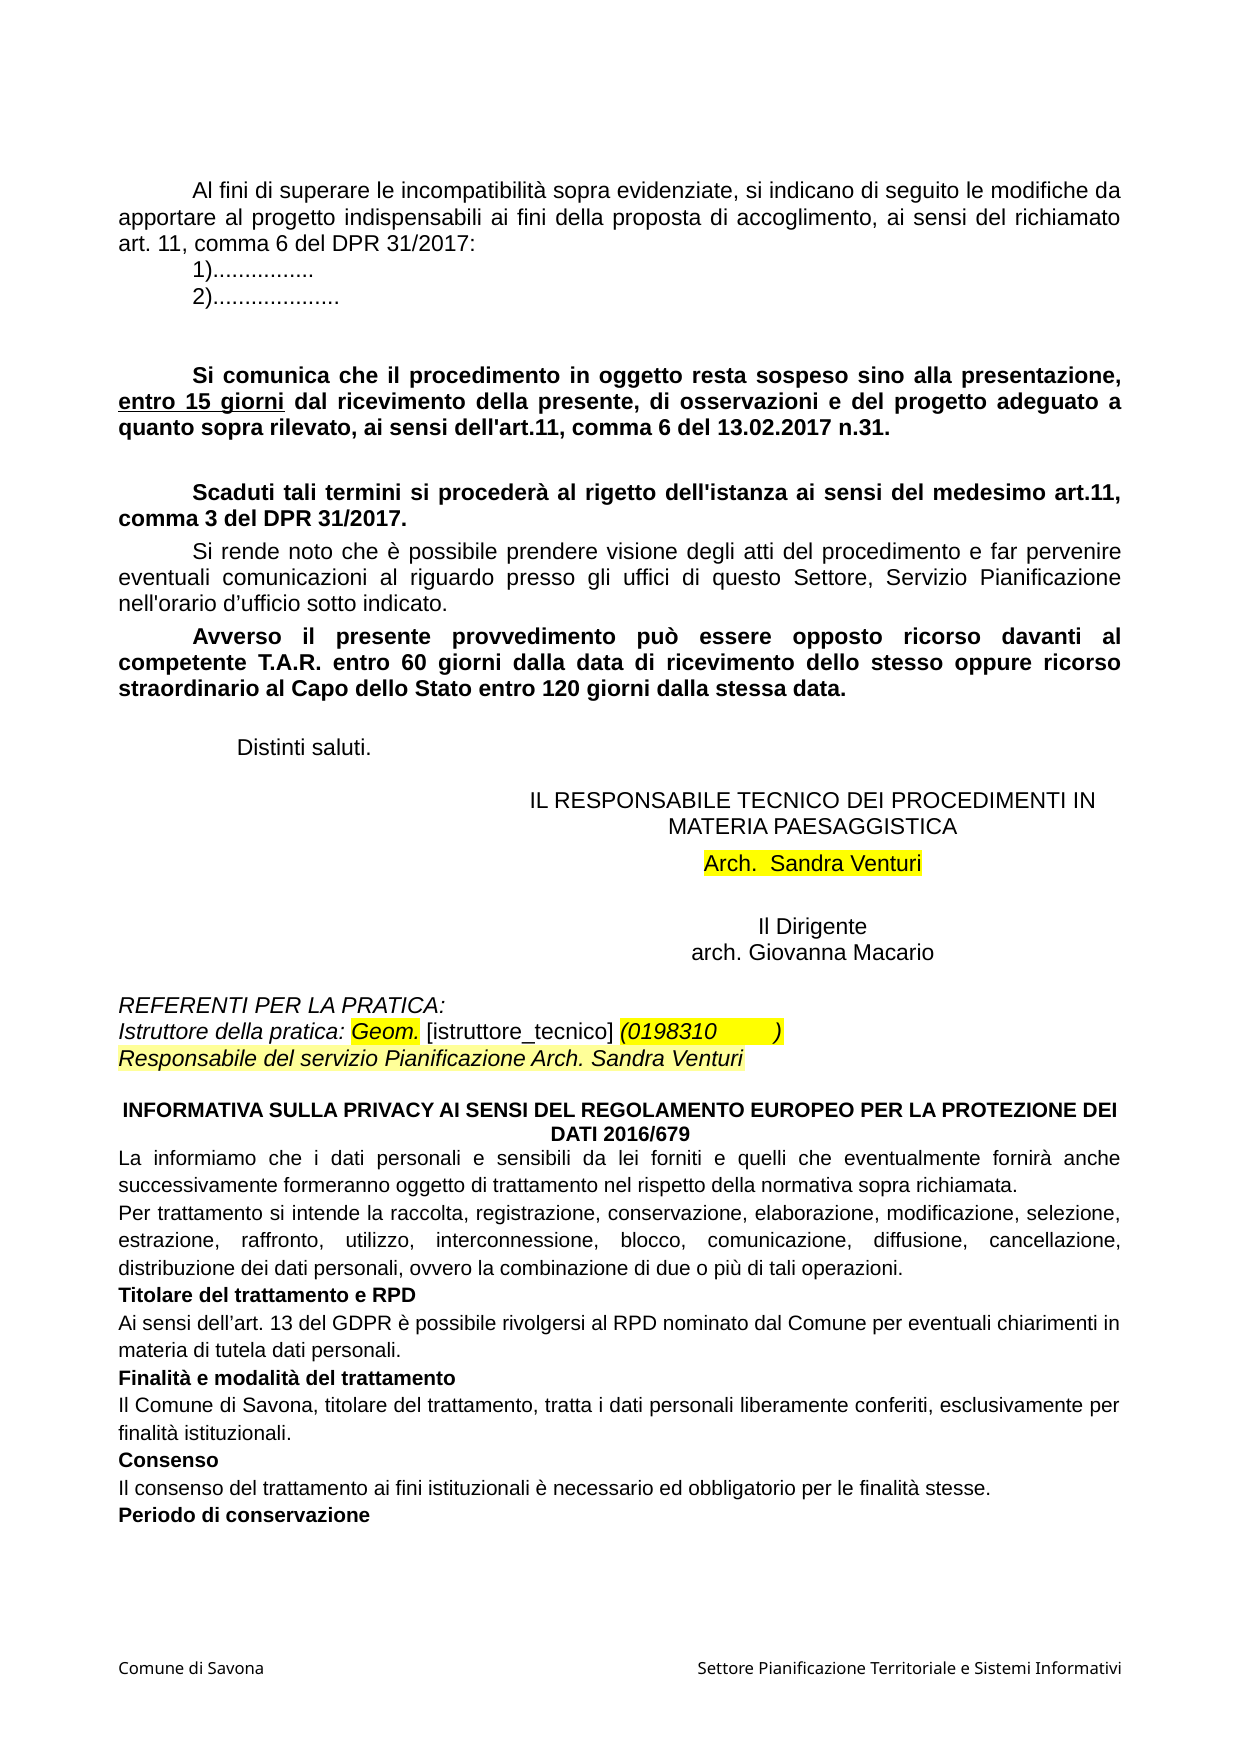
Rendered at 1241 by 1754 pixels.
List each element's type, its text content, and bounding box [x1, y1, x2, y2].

text 1)................ [118, 256, 1122, 283]
table_header IL RESPONSABILE TECNICO DEI PROCEDIMENTI IN MATERIA PAESAGGISTICA Arch. Sandra Venturi [503, 787, 1122, 913]
text Distinti saluti. [118, 734, 1122, 760]
text Consenso [118, 1448, 1122, 1472]
text Titolare del trattamento e RPD [118, 1283, 1122, 1307]
text Finalità e modalità del trattamento [118, 1365, 1122, 1389]
text La informiamo che i dati personali e sensibili da lei forniti e quelli che eventualmente fornirà anche successivamente formeranno oggetto di trattamento nel rispetto della normativa sopra richiamata. [118, 1145, 1122, 1197]
table_cell [118, 913, 503, 966]
text Il Comune di Savona, titolare del trattamento, tratta i dati personali liberamente conferiti, esclusivamente per finalità istituzionali. [118, 1393, 1122, 1444]
table_cell Il Dirigente arch. Giovanna Macario [503, 913, 1122, 966]
text Periodo di conservazione [118, 1503, 1122, 1527]
text Istruttore della pratica: Geom. [istruttore_tecnico] (0198310 ) [118, 1018, 1122, 1045]
text REFERENTI PER LA PRATICA: [118, 992, 1122, 1018]
text Responsabile del servizio Pianificazione Arch. Sandra Venturi [118, 1045, 1122, 1071]
table_header [118, 787, 503, 913]
text Si rende noto che è possibile prendere visione degli atti del procedimento e far pervenire eventuali comunicazioni al riguardo presso gli uffici di questo Settore, Servizio Pianificazione nell'orario d’ufficio sotto indicato. [118, 538, 1122, 617]
text Avverso il presente provvedimento può essere opposto ricorso davanti al competente T.A.R. entro 60 giorni dalla data di ricevimento dello stesso oppure ricorso straordinario al Capo dello Stato entro 120 giorni dalla stessa data. [118, 623, 1122, 702]
text Al fini di superare le incompatibilità sopra evidenziate, si indicano di seguito le modifiche da apportare al progetto indispensabili ai fini della proposta di accoglimento, ai sensi del richiamato art. 11, comma 6 del DPR 31/2017: [118, 177, 1122, 256]
text Ai sensi dell’art. 13 del GDPR è possibile rivolgersi al RPD nominato dal Comune per eventuali chiarimenti in materia di tutela dati personali. [118, 1310, 1122, 1362]
text Per trattamento si intende la raccolta, registrazione, conservazione, elaborazione, modificazione, selezione, estrazione, raffronto, utilizzo, interconnessione, blocco, comunicazione, diffusione, cancellazione, distribuzione dei dati personali, ovvero la combinazione di due o più di tali operazioni. [118, 1200, 1122, 1279]
text Scaduti tali termini si procederà al rigetto dell'istanza ai sensi del medesimo art.11, comma 3 del DPR 31/2017. [118, 479, 1122, 532]
text Si comunica che il procedimento in oggetto resta sospeso sino alla presentazione, entro 15 giorni dal ricevimento della presente, di osservazioni e del progetto adeguato a quanto sopra rilevato, ai sensi dell'art.11, comma 6 del 13.02.2017 n.31. [118, 362, 1122, 441]
text Il consenso del trattamento ai fini istituzionali è necessario ed obbligatorio per le finalità stesse. [118, 1475, 1122, 1499]
text 2).................... [118, 283, 1122, 309]
text INFORMATIVA SULLA PRIVACY AI SENSI DEL REGOLAMENTO EUROPEO PER LA PROTEZIONE DEI DATI 2016/679 [118, 1097, 1122, 1145]
